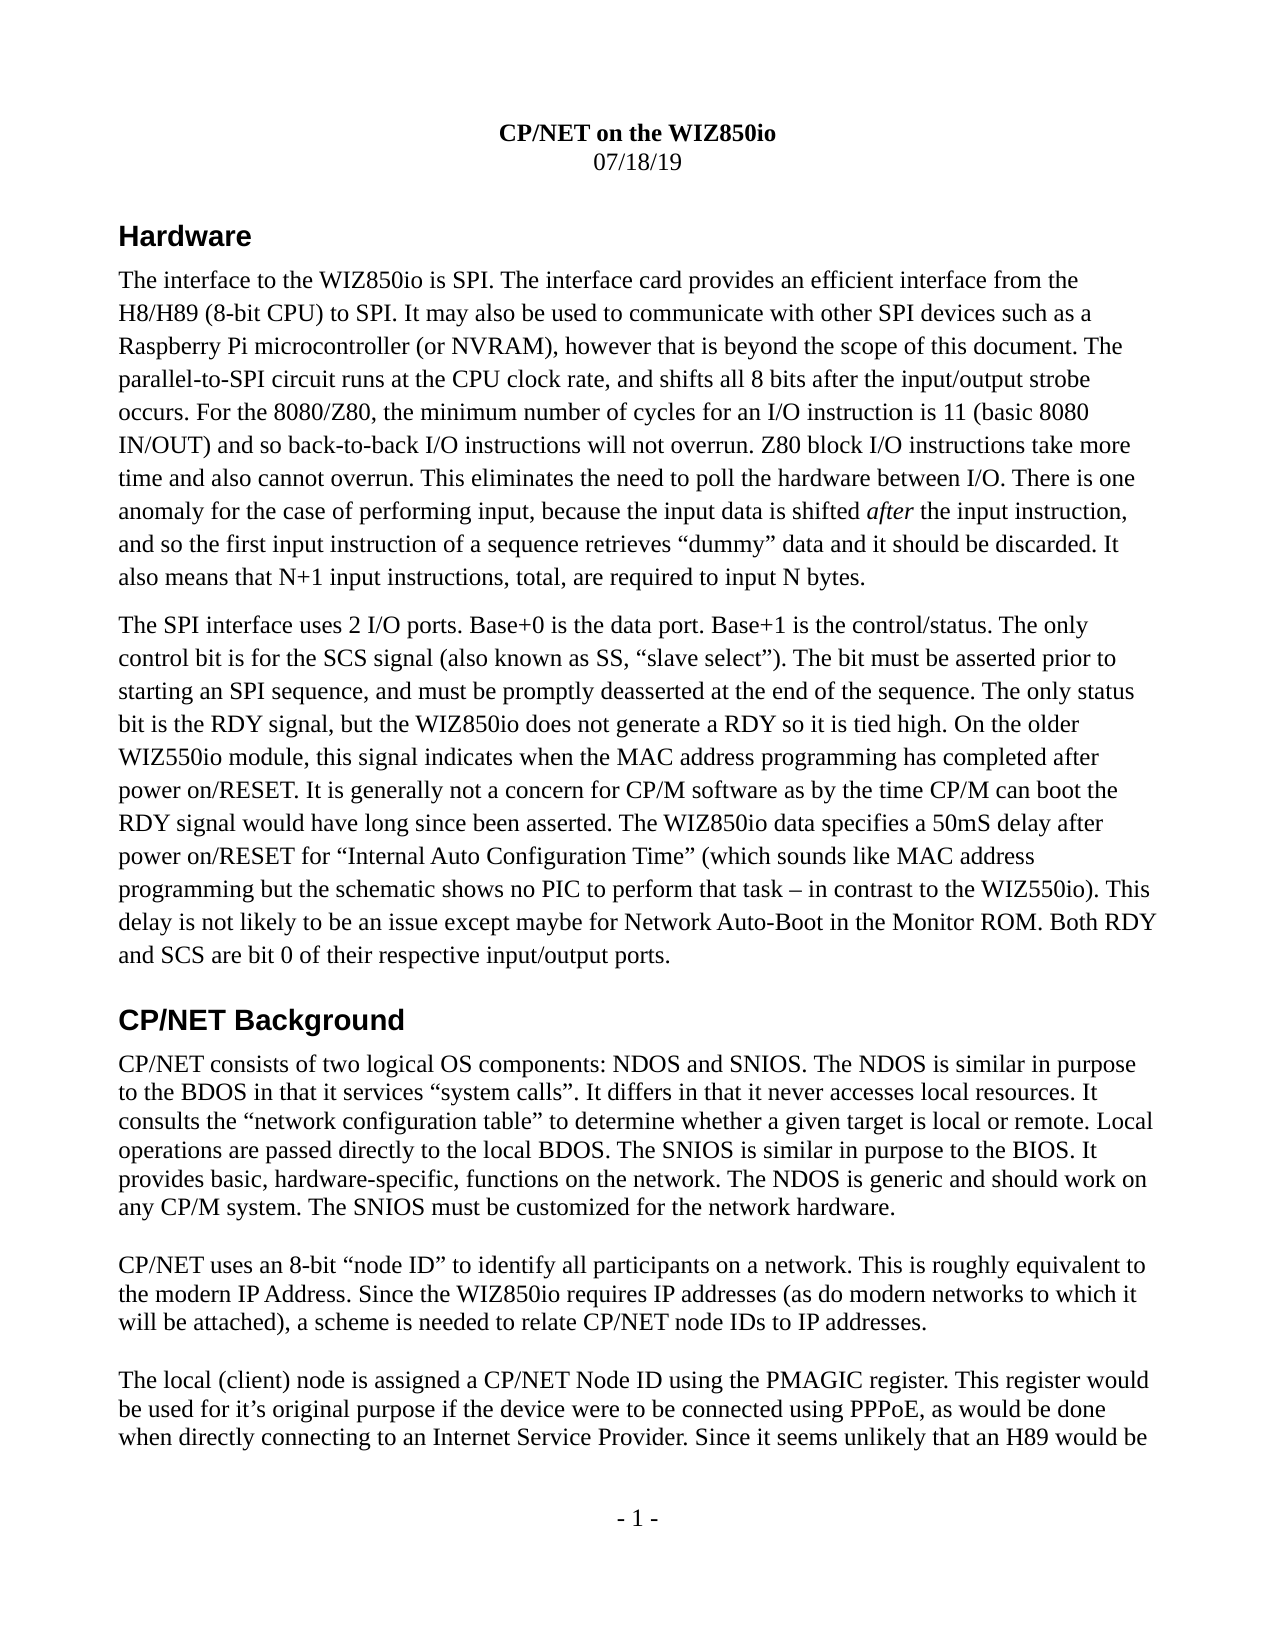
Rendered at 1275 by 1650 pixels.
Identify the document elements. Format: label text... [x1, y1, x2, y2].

text CP/NET consists of two logical OS components: NDOS and SNIOS. The NDOS is similar in purpose to the BDOS in that it services “system calls”. It differs in that it never accesses local resources. It consults the “network configuration table” to determine whether a given target is local or remote. Local operations are passed directly to the local BDOS. The SNIOS is similar in purpose to the BIOS. It provides basic, hardware-specific, functions on the network. The NDOS is generic and should work on any CP/M system. The SNIOS must be customized for the network hardware. [118, 1049, 1157, 1221]
text CP/NET uses an 8-bit “node ID” to identify all participants on a network. This is roughly equivalent to the modern IP Address. Since the WIZ850io requires IP addresses (as do modern networks to which it will be attached), a scheme is needed to relate CP/NET node IDs to IP addresses. [118, 1250, 1157, 1336]
subtitle CP/NET Background [118, 1002, 1157, 1036]
text The SPI interface uses 2 I/O ports. Base+0 is the data port. Base+1 is the control/status. The only control bit is for the SCS signal (also known as SS, “slave select”). The bit must be asserted prior to starting an SPI sequence, and must be promptly deasserted at the end of the sequence. The only status bit is the RDY signal, but the WIZ850io does not generate a RDY so it is tied high. On the older WIZ550io module, this signal indicates when the MAC address programming has completed after power on/RESET. It is generally not a concern for CP/M software as by the time CP/M can boot the RDY signal would have long since been asserted. The WIZ850io data specifies a 50mS delay after power on/RESET for “Internal Auto Configuration Time” (which sounds like MAC address programming but the schematic shows no PIC to perform that task – in contrast to the WIZ550io). This delay is not likely to be an issue except maybe for Network Auto-Boot in the Monitor ROM. Both RDY and SCS are bit 0 of their respective input/output ports. [118, 610, 1157, 969]
text The local (client) node is assigned a CP/NET Node ID using the PMAGIC register. This register would be used for it’s original purpose if the device were to be connected using PPPoE, as would be done when directly connecting to an Internet Service Provider. Since it seems unlikely that an H89 would be [118, 1365, 1157, 1451]
text 07/18/19 [118, 147, 1157, 176]
subtitle Hardware [118, 219, 1157, 253]
text The interface to the WIZ850io is SPI. The interface card provides an efficient interface from the H8/H89 (8-bit CPU) to SPI. It may also be used to communicate with other SPI devices such as a Raspberry Pi microcontroller (or NVRAM), however that is beyond the scope of this document. The parallel-to-SPI circuit runs at the CPU clock rate, and shifts all 8 bits after the input/output strobe occurs. For the 8080/Z80, the minimum number of cycles for an I/O instruction is 11 (basic 8080 IN/OUT) and so back-to-back I/O instructions will not overrun. Z80 block I/O instructions take more time and also cannot overrun. This eliminates the need to poll the hardware between I/O. There is one anomaly for the case of performing input, because the input data is shifted after the input instruction, and so the first input instruction of a sequence retrieves “dummy” data and it should be discarded. It also means that N+1 input instructions, total, are required to input N bytes. [118, 265, 1157, 591]
text CP/NET on the WIZ850io [118, 118, 1157, 147]
